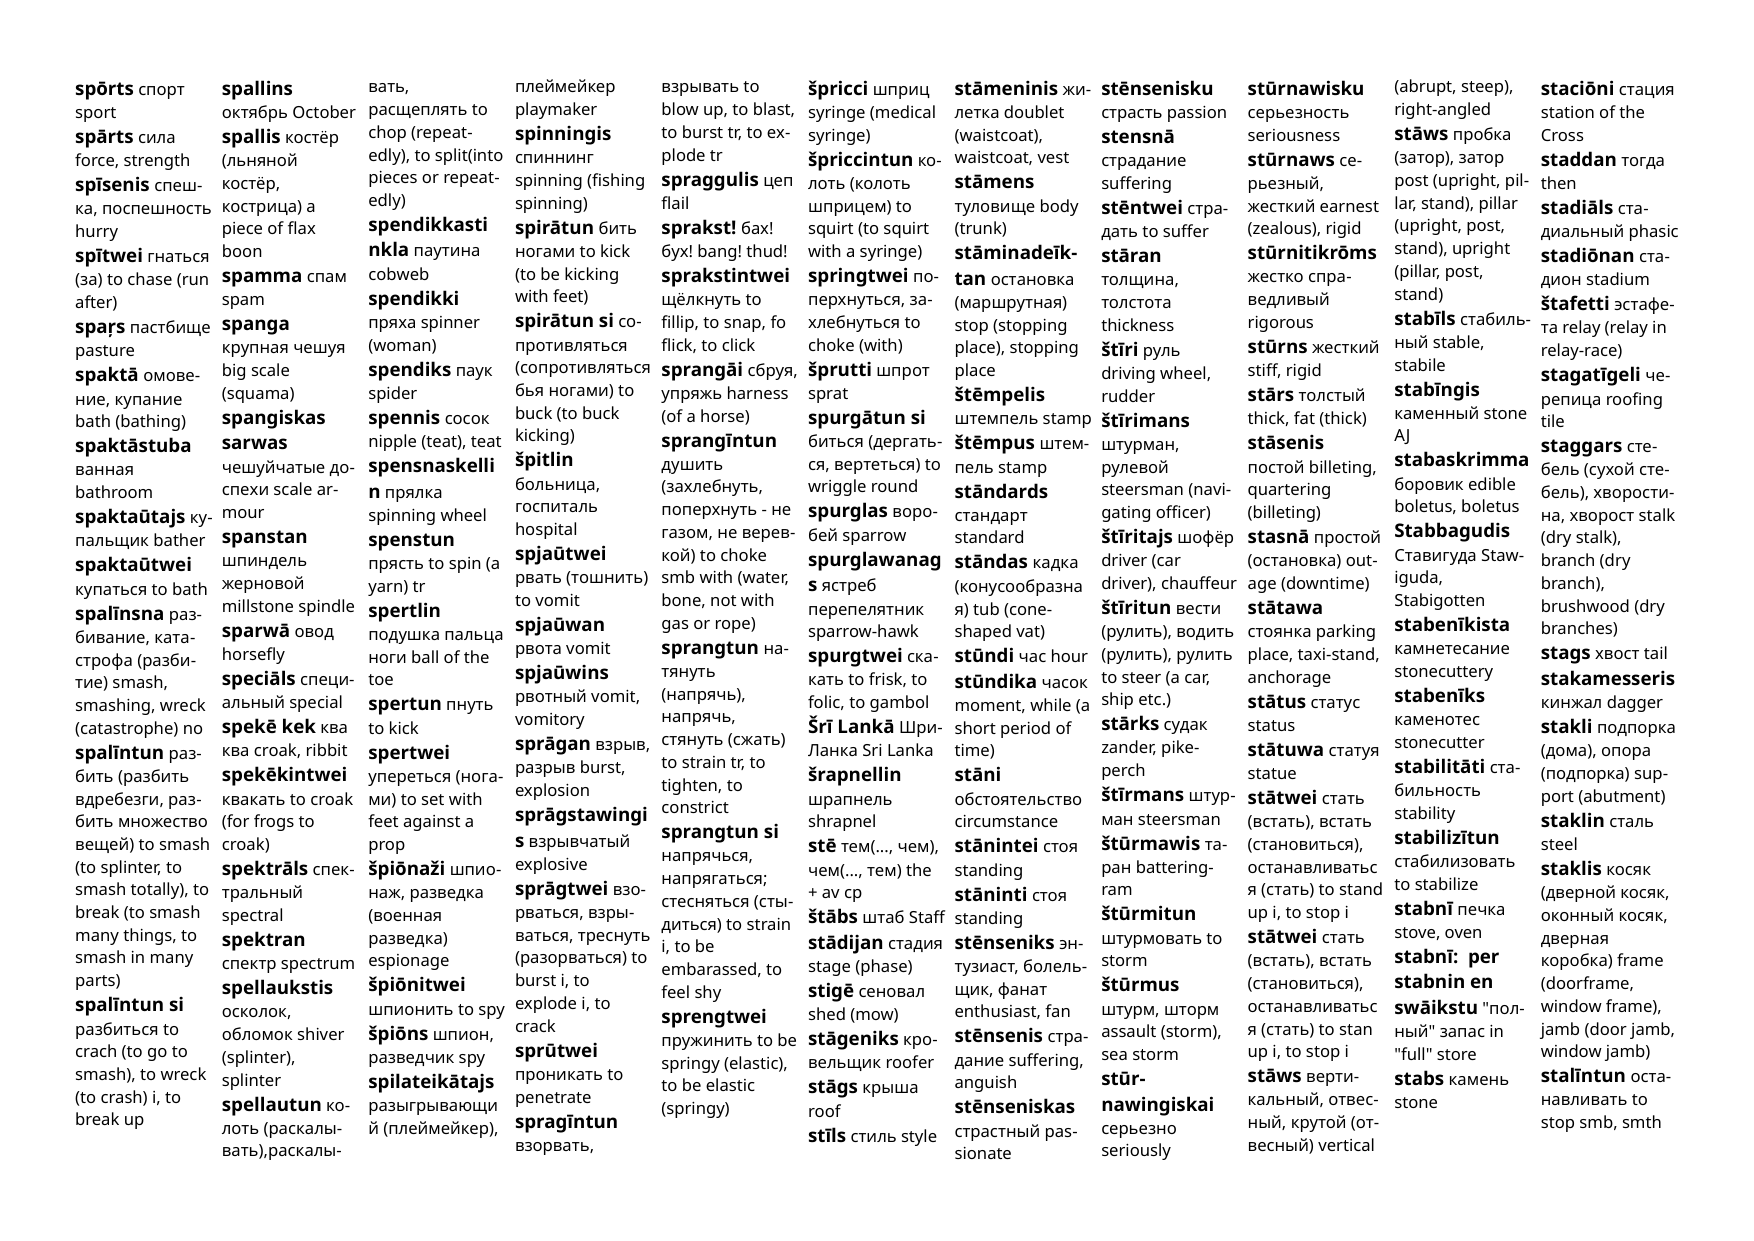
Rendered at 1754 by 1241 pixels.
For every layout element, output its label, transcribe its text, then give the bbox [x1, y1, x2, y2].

text stādijan стадия stage (phase) [808, 929, 945, 977]
text spellautun ко­лоть (раскалы­вать),раскалы­ [222, 1091, 359, 1162]
text spjaūwan рвота vomit [515, 611, 652, 659]
text spaktā омове­ние, купание bath (bathing) [75, 362, 213, 432]
text spangiskas sarwas чешуйчатые до­спехи scale ar­mour [222, 404, 359, 523]
text štūrmitun штур­мовать to storm [1101, 901, 1238, 972]
text stakamesseris кинжал dagger [1541, 665, 1679, 713]
text stāws верти­кальный, отвес­ный, крутой (от­весный) vertical [1247, 1062, 1385, 1156]
text stāminadeīk­tan остановка (маршрутная) stop (stopping place), stopping place [954, 239, 1092, 381]
text spekē kek ква ква croak, ribbit [222, 713, 359, 762]
text štēmpelis штем­пель stamp [954, 381, 1092, 430]
text stūndika часок moment, while (a short period of time) [954, 668, 1092, 762]
text špiōnitwei шпио­нить to spy [368, 972, 506, 1020]
text štēmpus штем­пель stamp [954, 430, 1092, 478]
text staklin сталь steel [1541, 807, 1679, 855]
text spārts сила force, strength [75, 123, 213, 171]
text špricci шприц syringe (medical syringe) [808, 75, 945, 146]
text sprāgan взрыв, разрыв burst, ex­plosion [515, 731, 652, 801]
text springtwei по­перхнуться, за­хлебнуться to choke (with) [808, 262, 945, 356]
text Stabbagudis Ставигуда Staw­iguda, Stabigotten [1394, 518, 1532, 611]
text stabilitāti ста­бильность stability [1394, 753, 1532, 824]
text stēnsenis стра­дание suffering, anguish [954, 1023, 1092, 1094]
text spjaūwins рвот­ный vomit, vomi­tory [515, 659, 652, 731]
text spurgtwei ска­кать to frisk, to folic, to gambol [808, 642, 945, 713]
text stensnā страда­ние suffering [1101, 123, 1238, 194]
text šprutti шпрот sprat [808, 356, 945, 404]
text stāndas кадка (конусообразная) tub (cone-shaped vat) [954, 549, 1092, 642]
text stēnseniks эн­тузиаст, болель­щик, фанат enthu­siast, fan [954, 929, 1092, 1023]
text spjaūtwei рвать (тошнить) to vomit [515, 540, 652, 611]
text stabaskrimma боровик edible bo­letus, boletus [1394, 447, 1532, 518]
text sprangtun на­тянуть (напрячь), напрячь, стянуть (сжать) to strain tr, to tighten, to constrict [661, 634, 799, 818]
text stabilizītun ста­билизовать to sta­bilize [1394, 824, 1532, 895]
text spirātun si со­противляться (со­противляться бья ногами) to buck (to buck kicking) [515, 308, 652, 447]
text stāmens тулови­ще body (trunk) [954, 169, 1092, 239]
text štīrmans штур­ман steersman [1101, 782, 1238, 830]
text sprāgtwei взо­рваться, взры­ваться, трес­нуть (разорвать­ся) to burst i, to explode i, to crack [515, 875, 652, 1037]
text stasnā простой (остановка) out­age (downtime) [1247, 523, 1385, 594]
text spurglawanags ястреб перепе­лятник sparrow-hawk [808, 546, 945, 642]
text stātuwa статуя statue [1247, 736, 1385, 784]
text sprakst! бах! бух! bang! thud! [661, 214, 799, 262]
text spaŗs пастбище pasture [75, 313, 213, 362]
text staciōni стация station of the Cross [1541, 75, 1679, 146]
text вать, расщеплять to chop (repeat­edly), to split(into pieces or repeat­edly) [368, 75, 506, 211]
text stāgs крыша roof [808, 1074, 945, 1122]
text sprūtwei прони­кать to penetrate [515, 1037, 652, 1108]
text stadiāls ста­диальный phasic [1541, 194, 1679, 242]
text štūrmawis та­ран battering-ram [1101, 830, 1238, 901]
text плеймейкер play­maker [515, 75, 652, 120]
text stāsenis постой billeting, quartering (billeting) [1247, 430, 1385, 523]
text stāgeniks кро­вельщик roofer [808, 1026, 945, 1074]
text spallis костёр (льняной костёр, кострица) a piece of flax boon [222, 123, 359, 262]
text stāmeninis жи­летка doublet (waistcoat), waist­coat, vest [954, 75, 1092, 169]
text stabenīks каме­нотес stonecutter [1394, 682, 1532, 753]
text špriccintun ко­лоть (колоть шприцем) to squirt (to squirt with a sy­ringe) [808, 146, 945, 262]
text sprāgstawingis взрывчатый ex­plosive [515, 801, 652, 875]
text spendiks паук spider [368, 356, 506, 404]
text špitlin больница, госпиталь hospital [515, 447, 652, 540]
text spanga крупная чешуя big scale (squama) [222, 311, 359, 404]
text štafetti эстафе­та relay (relay in relay-race) [1541, 291, 1679, 362]
text sprengtwei пру­жинить to be springy (elastic), to be elastic (springy) [661, 1003, 799, 1119]
text spītwei гнаться (за) to chase (run after) [75, 242, 213, 313]
text spektran спектр spectrum [222, 926, 359, 974]
text spaktaūtwei ку­паться to bath [75, 552, 213, 600]
text stadiōnan ста­дион stadium [1541, 242, 1679, 291]
text stabenīkista камнетесание stonecuttery [1394, 611, 1532, 682]
text staklis косяк (дверной косяк, оконный косяк, дверная коробка) frame (doorframe, window frame), jamb (door jamb, window jamb) [1541, 855, 1679, 1062]
text stīls стиль style [808, 1122, 945, 1147]
text stabs камень stone [1394, 1065, 1532, 1113]
text spīsenis спеш­ка, поспешность hurry [75, 171, 213, 242]
text stūrnitikrōms жестко спра­ведливый rigorous [1247, 239, 1385, 333]
text sparwā овод horsefly [222, 617, 359, 665]
text štīritajs шофёр driver (car driver), chauffeur [1101, 523, 1238, 594]
text spragīntun взо­рвать, [515, 1108, 652, 1156]
text špiōns шпион, разведчик spy [368, 1020, 506, 1068]
text stāni обстоятель­ство circumstance [954, 762, 1092, 833]
text sprangīntun ду­шить (захлебнуть, поперхнуть - не газом, не верев­кой) to choke smb with (water, bone, not with gas or rope) [661, 427, 799, 634]
text stags хвост tail [1541, 640, 1679, 665]
text stēnseniskas страстный pas­sionate [954, 1094, 1092, 1164]
text stabīls стабиль­ный stable, stabile [1394, 305, 1532, 376]
text spennis сосок nipple (teat), teat [368, 404, 506, 452]
text spekēkintwei квакать to croak (for frogs to croak) [222, 762, 359, 855]
text spaktaūtajs ку­пальщик bather [75, 503, 213, 552]
text spurgātun si биться (дергать­ся, вертеться) to wriggle round [808, 404, 945, 498]
text stātwei стать (встать), встать (становиться), останавливаться (стать) to stan up i, to stop i [1247, 923, 1385, 1062]
text stātus статус status [1247, 688, 1385, 736]
text stūrnawisku се­рьезность seri­ousness [1247, 75, 1385, 146]
text stūrns жесткий stiff, rigid [1247, 333, 1385, 381]
text štābs штаб Staff [808, 903, 945, 929]
text stāran толщина, толстота thickness [1101, 242, 1238, 336]
text взрывать to blow up, to blast, to burst tr, to ex­plode tr [661, 75, 799, 166]
text sprangāi сбруя, упряжь harness (of a horse) [661, 356, 799, 427]
text stēnsenisku страсть passion [1101, 75, 1238, 123]
text Šrī Lankā Шри-Ланка Sri Lanka [808, 713, 945, 762]
text spōrts спорт sport [75, 75, 213, 123]
text stūr­nawingiskai серьезно seriously [1101, 1065, 1238, 1162]
text šrapnellin шрапнель shrap­nel [808, 762, 945, 833]
text stabīngis камен­ный stone AJ [1394, 376, 1532, 447]
text stāws пробка (затор), затор post (upright, pil­lar, stand), pillar (upright, post, stand), upright (pil­lar, post, stand) [1394, 120, 1532, 305]
text stagatīgeli че­репица roofing tile [1541, 362, 1679, 432]
text stāninti стоя standing [954, 881, 1092, 929]
text spertlin подушка пальца ноги ball of the toe [368, 597, 506, 691]
text spurglas воро­бей sparrow [808, 498, 945, 546]
text špiōnaži шпио­наж, разведка (военная развед­ка) espionage [368, 855, 506, 972]
text stārks судак zander, pike-perch [1101, 711, 1238, 782]
text stēntwei стра­дать to suffer [1101, 194, 1238, 242]
text spamma спам spam [222, 262, 359, 311]
text štīrimans штур­ман, рулевой steersman (navi­gating officer) [1101, 407, 1238, 523]
text spendikkastin­kla паутина cob­web [368, 211, 506, 285]
text stānintei стоя standing [954, 833, 1092, 881]
text speciāls специ­альный special [222, 665, 359, 713]
text stātawa стоянка parking place, taxi-stand, anchorage [1247, 594, 1385, 688]
text stūrnaws се­рьезный, жесткий earnest (zealous), rigid [1247, 146, 1385, 239]
text spirātun бить ногами to kick (to be kicking with feet) [515, 214, 652, 308]
text stalīntun оста­навливать to stop smb, smth [1541, 1062, 1679, 1133]
text štūrmus штурм, шторм assault (storm), sea storm [1101, 972, 1238, 1065]
text spilateikātajs разыгрывающий (плеймейкер), [368, 1068, 506, 1139]
text spalīntun si разбиться to crach (to go to smash), to wreck (to crash) i, to break up [75, 992, 213, 1131]
text stārs толстый thick, fat (thick) [1247, 381, 1385, 430]
text spallins октябрь October [222, 75, 359, 123]
text spenstun прясть to spin (a yarn) tr [368, 526, 506, 597]
text stāndards стан­дарт standard [954, 478, 1092, 549]
text stigē сеновал shed (mow) [808, 977, 945, 1026]
text stūndi час hour [954, 642, 1092, 668]
text štīritun вести (рулить), водить (рулить), рулить to steer (a car, ship etc.) [1101, 594, 1238, 711]
text staggars сте­бель (сухой сте­бель), хворости­на, хворост stalk (dry stalk), branch (dry branch), brushwood (dry branches) [1541, 432, 1679, 640]
text sprakstintwei щёлкнуть to fillip, to snap, fo flick, to click [661, 262, 799, 356]
text staddan тогда then [1541, 146, 1679, 194]
text spalīnsna раз­бивание, ката­строфа (разби­тие) smash, smashing, wreck (catastrophe) no [75, 600, 213, 739]
text spertwei упереться (нога­ми) to set with feet against a prop [368, 739, 506, 855]
text spanstan шпин­дель жерновой millstone spindle [222, 523, 359, 617]
text spaktāstuba ванная bathroom [75, 432, 213, 503]
text spendikki пряха spinner (woman) [368, 285, 506, 356]
text spraggulis цеп flail [661, 166, 799, 214]
text spellaukstis осколок, обломок shiver (splinter), splinter [222, 974, 359, 1091]
text spensnaskellin прялка spinning wheel [368, 452, 506, 526]
text stabnī печка stove, oven [1394, 895, 1532, 943]
text spertun пнуть to kick [368, 691, 506, 739]
text spektrāls спек­тральный spectral [222, 855, 359, 926]
text stē тем(..., чем), чем(..., тем) the + av cp [808, 833, 945, 903]
text spinningis спиннинг spinning (fishing spinning) [515, 120, 652, 214]
text štīri руль driving wheel, rudder [1101, 336, 1238, 407]
text spalīntun раз­бить (разбить вдребезги, раз­бить множество вещей) to smash (to splinter, to smash totally), to break (to smash many things, to smash in many parts) [75, 739, 213, 992]
text (abrupt, steep), right-angled [1394, 75, 1532, 120]
text sprangtun si напрячься, напрягаться; стесняться (сты­диться) to strain i, to be embarassed, to feel shy [661, 818, 799, 1003]
text stātwei стать (встать), встать (становиться), останавливаться (стать) to stand up i, to stop i [1247, 784, 1385, 923]
text stakli подпорка (дома), опора (подпорка) sup­port (abutment) [1541, 713, 1679, 807]
text stabnī: per stabnin en swāikstu "пол­ный" запас in "full" store [1394, 943, 1532, 1065]
